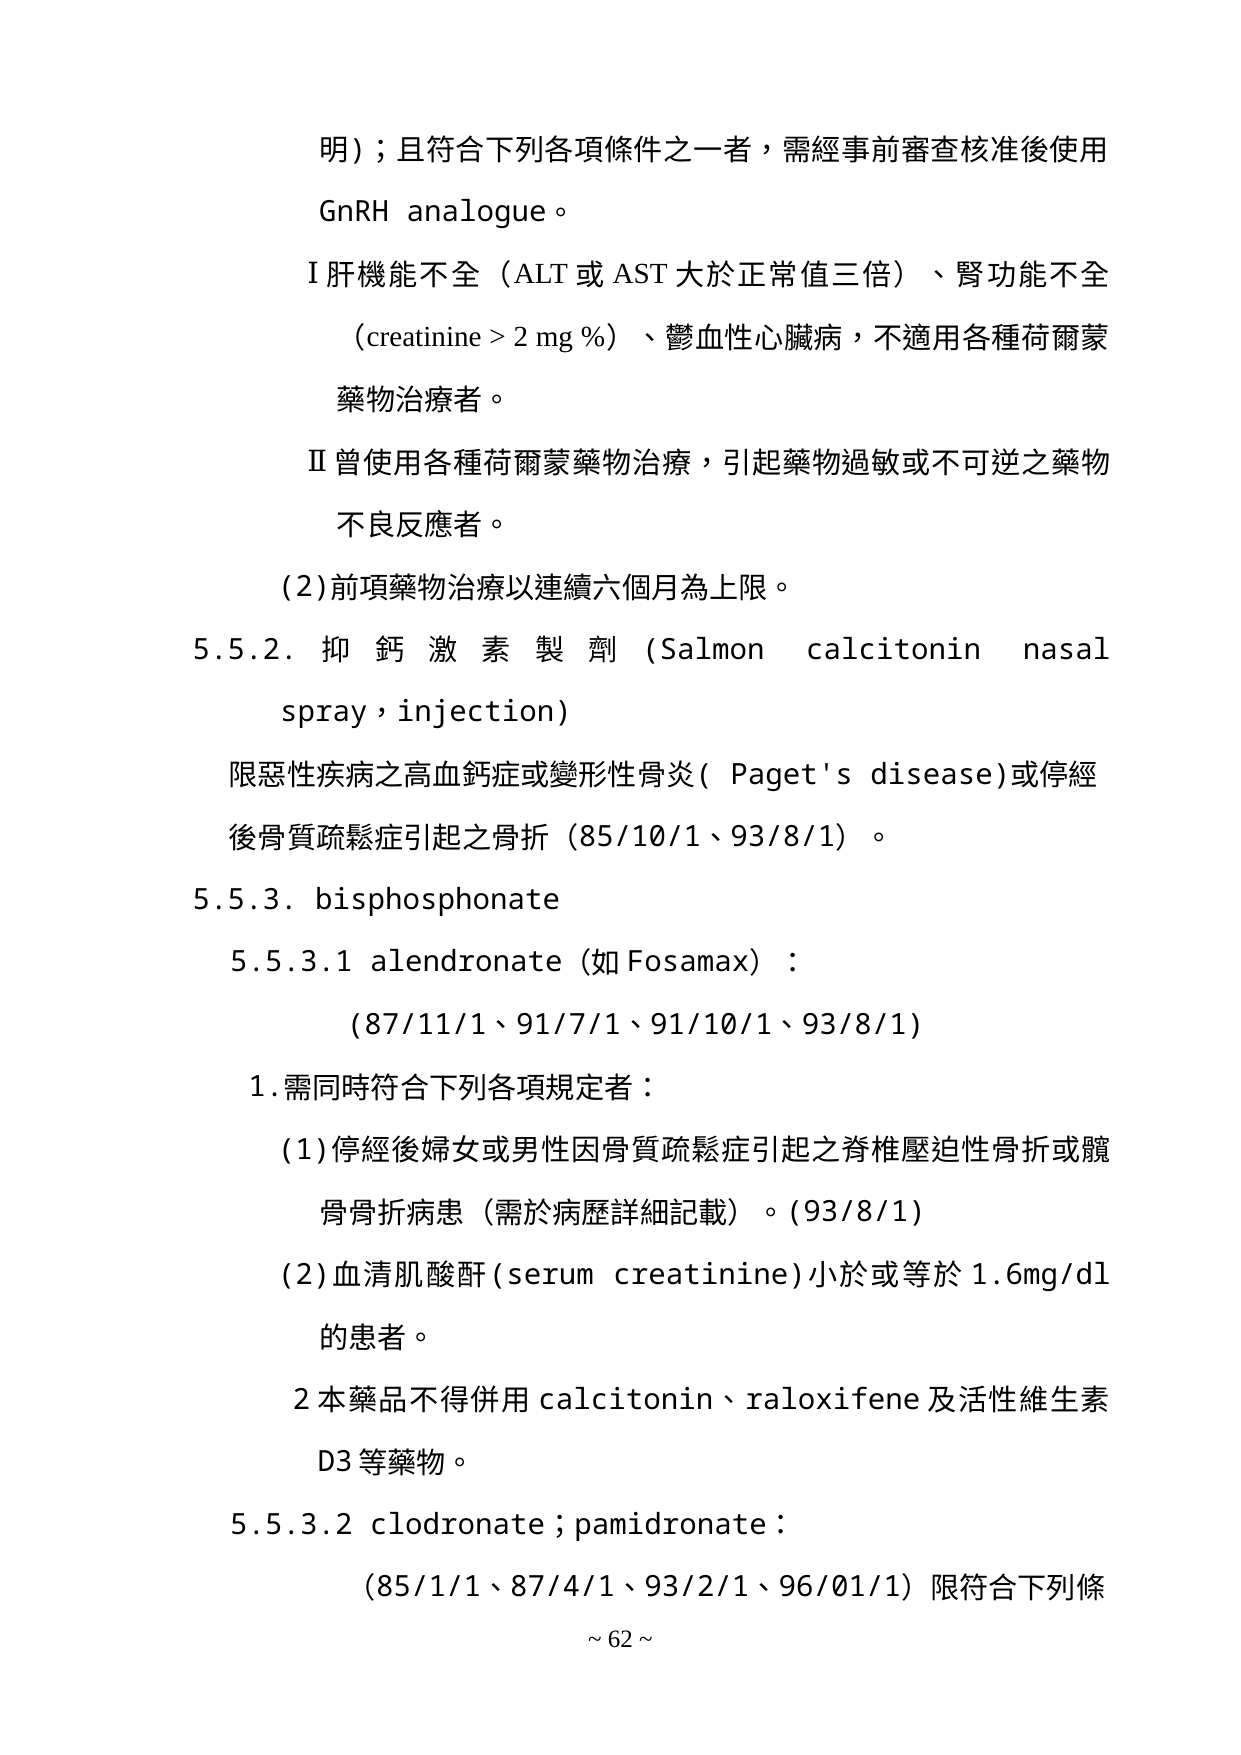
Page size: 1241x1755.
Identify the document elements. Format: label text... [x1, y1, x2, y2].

text 5.5.3.2 clodronate；pamidronate：（85/1/1、87/4/1、93/2/1、96/01/1）限符合下列條 [230, 1481, 1110, 1606]
text 5.5.2.抑鈣激素製劑(Salmon calcitonin nasal spray，injection) [192, 606, 1110, 731]
text 1.需同時符合下列各項規定者： [248, 1044, 1110, 1106]
text 限惡性疾病之高血鈣症或變形性骨炎( Paget's disease)或停經後骨質疏鬆症引起之骨折（85/10/1、93/8/1）。 [228, 731, 1110, 856]
text Ⅱ曾使用各種荷爾蒙藥物治療，引起藥物過敏或不可逆之藥物不良反應者。 [307, 419, 1110, 544]
text Ⅰ肝機能不全（ALT或AST大於正常值三倍）、腎功能不全（creatinine > 2 mg %）、鬱血性心臟病，不適用各種荷爾蒙藥物治療者。 [307, 231, 1110, 419]
text 2本藥品不得併用calcitonin、raloxifene及活性維生素D3等藥物。 [292, 1356, 1110, 1481]
text 5.5.3.1 alendronate（如Fosamax）：(87/11/1、91/7/1、91/10/1、93/8/1) [230, 919, 1110, 1044]
text (2)前項藥物治療以連續六個月為上限。 [278, 544, 1110, 606]
text (1)停經後婦女或男性因骨質疏鬆症引起之脊椎壓迫性骨折或髖骨骨折病患（需於病歷詳細記載）。(93/8/1) [278, 1106, 1110, 1231]
text (2)血清肌酸酐(serum creatinine)小於或等於1.6mg/dl的患者。 [278, 1231, 1110, 1356]
text 明)；且符合下列各項條件之一者，需經事前審查核准後使用GnRH analogue。 [278, 106, 1110, 231]
text 5.5.3. bisphosphonate [192, 856, 1110, 919]
